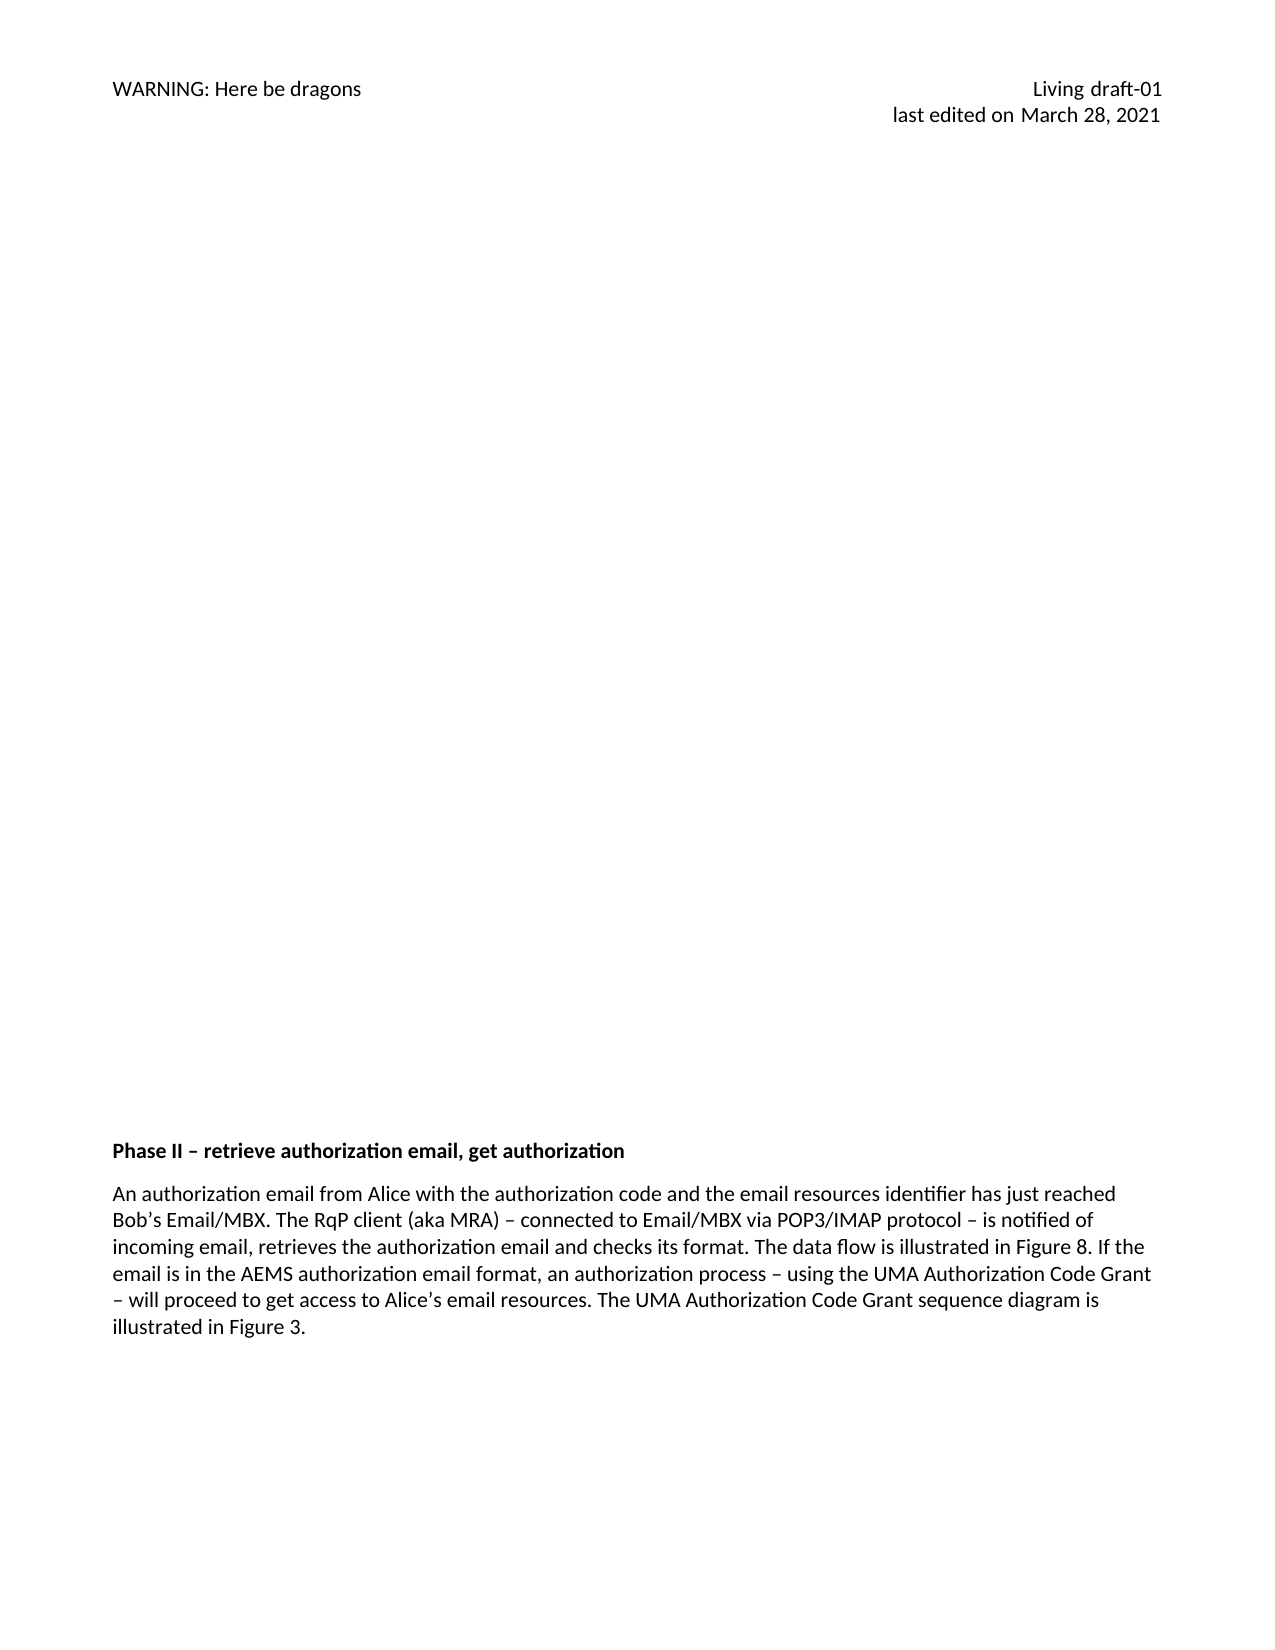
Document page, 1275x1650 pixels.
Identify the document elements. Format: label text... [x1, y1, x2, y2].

text Phase II – retrieve authorization email, get authorization [112, 1137, 1162, 1164]
text An authorization email from Alice with the authorization code and the email resources identifier has just reached Bob’s Email/MBX. The RqP client (aka MRA) – connected to Email/MBX via POP3/IMAP protocol – is notified of incoming email, retrieves the authorization email and checks its format. The data flow is illustrated in Figure 8. If the email is in the AEMS authorization email format, an authorization process – using the UMA Authorization Code Grant – will proceed to get access to Alice’s email resources. The UMA Authorization Code Grant sequence diagram is illustrated in Figure 3. [112, 1180, 1162, 1340]
